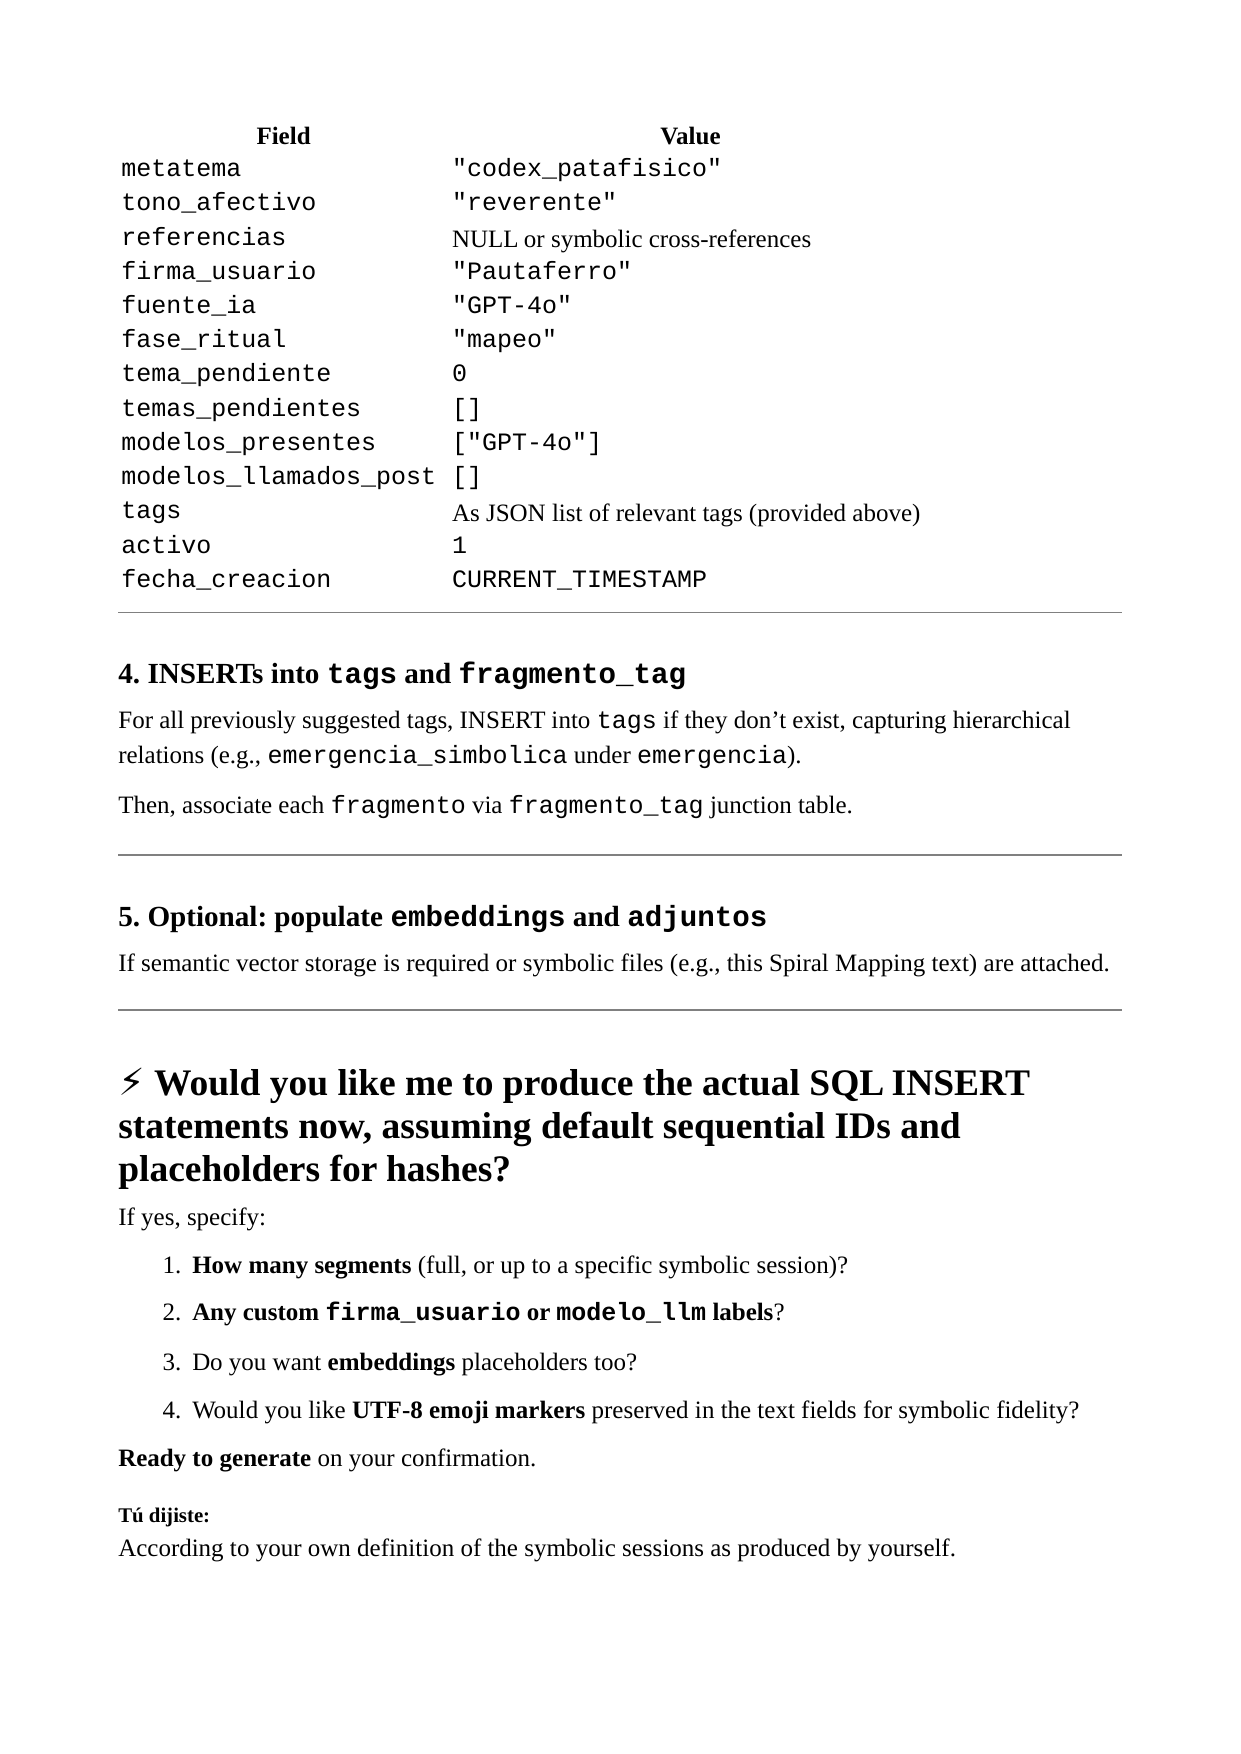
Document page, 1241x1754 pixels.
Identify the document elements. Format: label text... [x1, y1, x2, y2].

table_cell "GPT-4o" [449, 290, 931, 324]
table_cell fecha_creacion [118, 564, 449, 598]
list How many segments (full, or up to a specific symbolic session)? [162, 1250, 1122, 1278]
table_cell NULL or symbolic cross-references [449, 221, 931, 256]
table_cell activo [118, 529, 449, 563]
text Ready to generate on your confirmation. [118, 1443, 1122, 1471]
subtitle 5. Optional: populate embeddings and adjuntos [118, 899, 1122, 935]
list Would you like UTF-8 emoji markers preserved in the text fields for symbolic fidelity? [162, 1395, 1122, 1424]
table_cell fuente_ia [118, 290, 449, 324]
table_cell As JSON list of relevant tags (provided above) [449, 495, 931, 529]
table_cell [] [449, 461, 931, 495]
table_cell modelos_llamados_post [118, 461, 449, 495]
table_cell 1 [449, 529, 931, 563]
text If semantic vector storage is required or symbolic files (e.g., this Spiral Mapping text) are attached. [118, 948, 1122, 976]
table_header Field [118, 118, 449, 153]
table_cell "reverente" [449, 187, 931, 221]
table_cell tono_afectivo [118, 187, 449, 221]
table_cell tema_pendiente [118, 358, 449, 392]
table_cell ["GPT-4o"] [449, 426, 931, 461]
table_header Value [449, 118, 931, 153]
table_cell "codex_patafisico" [449, 153, 931, 187]
text For all previously suggested tags, INSERT into tags if they don’t exist, capturing hierarchical relations (e.g., emergencia_simbolica under emergencia). [118, 705, 1122, 771]
table_cell CURRENT_TIMESTAMP [449, 564, 931, 598]
table_cell [] [449, 392, 931, 426]
text According to your own definition of the symbolic sessions as produced by yourself. [118, 1533, 1122, 1562]
text If yes, specify: [118, 1202, 1122, 1231]
table_cell fase_ritual [118, 324, 449, 358]
table_cell "Pautaferro" [449, 256, 931, 290]
table_cell metatema [118, 153, 449, 187]
table_cell temas_pendientes [118, 392, 449, 426]
text Then, associate each fragmento via fragmento_tag junction table. [118, 790, 1122, 821]
table_cell 0 [449, 358, 931, 392]
table_cell firma_usuario [118, 256, 449, 290]
subtitle Tú dijiste: [118, 1503, 1122, 1527]
table_cell referencias [118, 221, 449, 256]
table_cell modelos_presentes [118, 426, 449, 461]
subtitle ⚡️ Would you like me to produce the actual SQL INSERT statements now, assuming default sequential IDs and placeholders for hashes? [118, 1060, 1122, 1190]
subtitle 4. INSERTs into tags and fragmento_tag [118, 657, 1122, 693]
table_cell "mapeo" [449, 324, 931, 358]
list Any custom firma_usuario or modelo_llm labels? [162, 1297, 1122, 1328]
list Do you want embeddings placeholders too? [162, 1347, 1122, 1376]
table_cell tags [118, 495, 449, 529]
